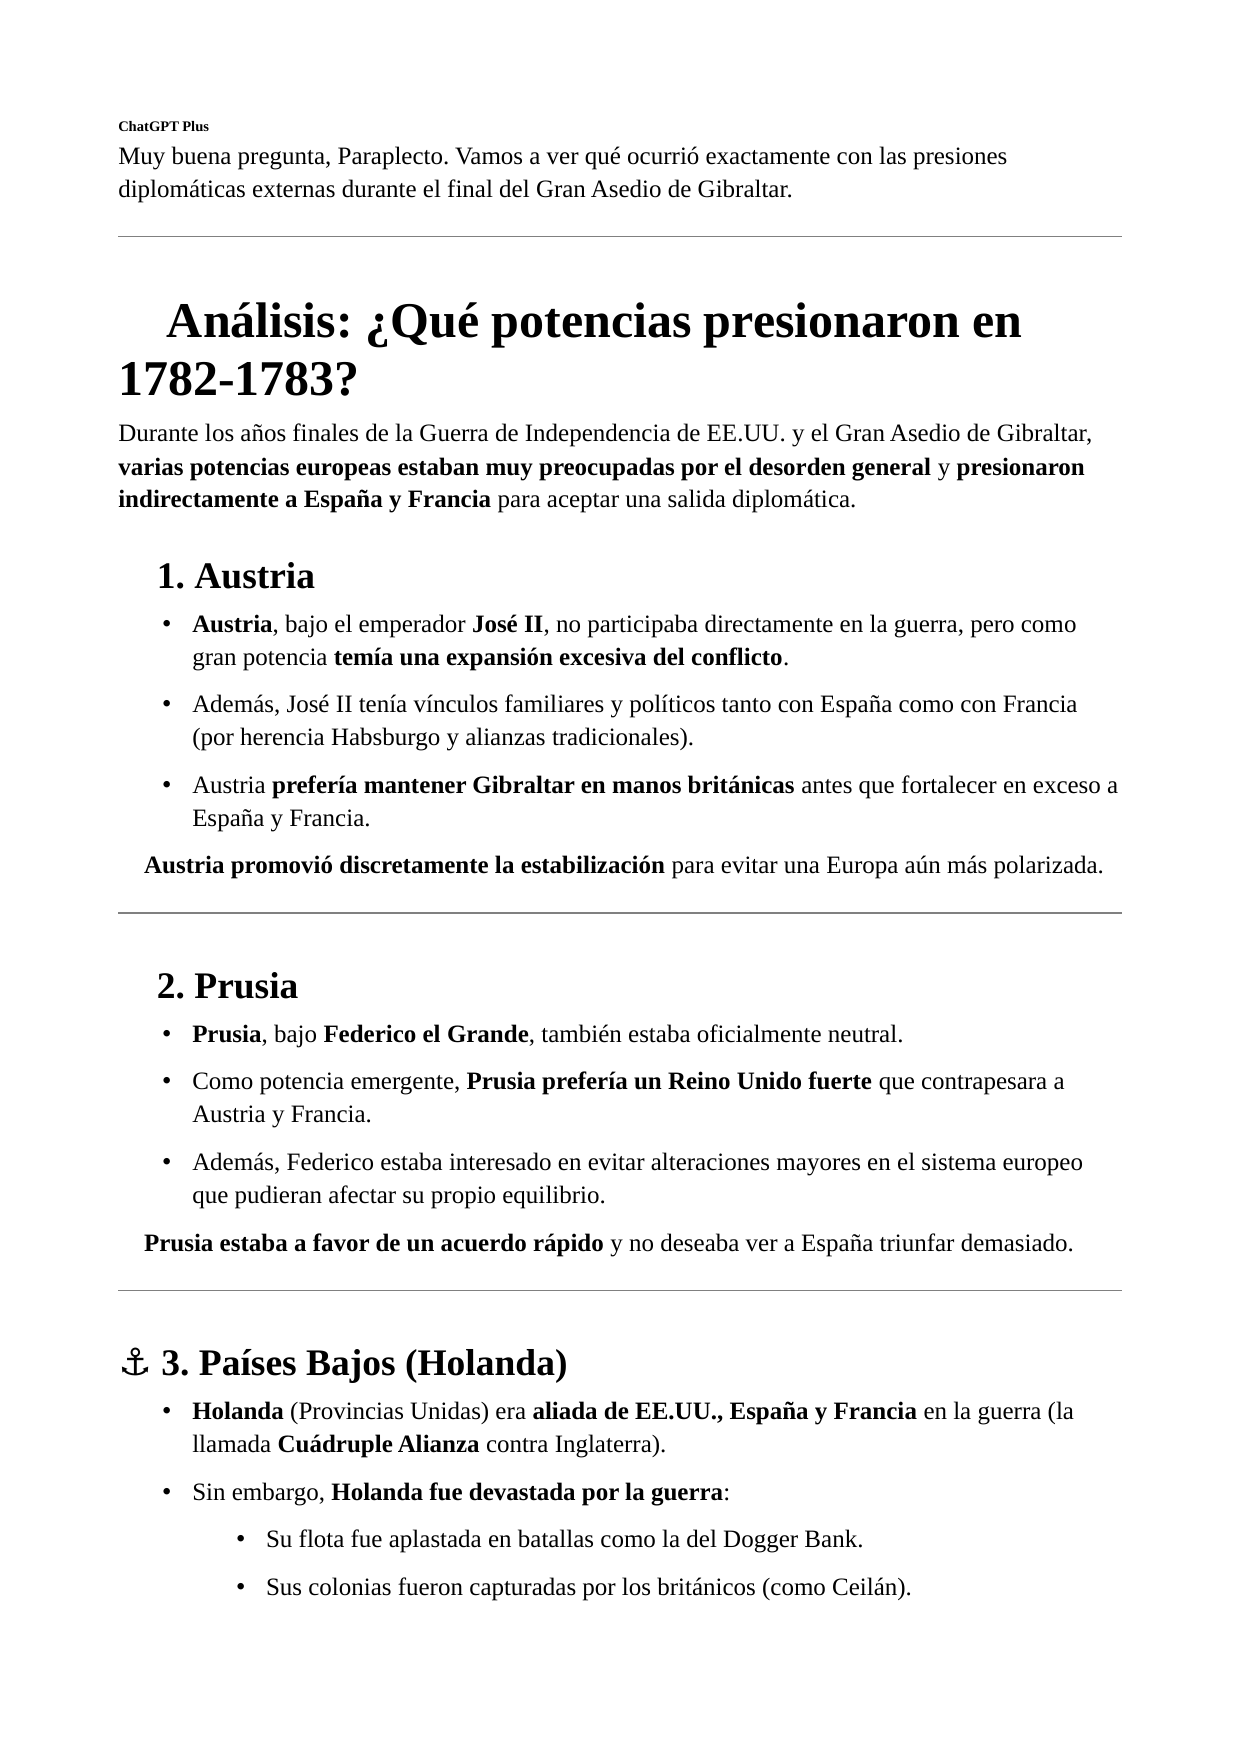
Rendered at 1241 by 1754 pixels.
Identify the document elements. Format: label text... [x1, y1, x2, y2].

subtitle ⚓ 3. Países Bajos (Holanda) [118, 1340, 1122, 1383]
list Además, Federico estaba interesado en evitar alteraciones mayores en el sistema europeo que pudieran afectar su propio equilibrio. [162, 1147, 1122, 1209]
list Austria, bajo el emperador José II, no participaba directamente en la guerra, pero como gran potencia temía una expansión excesiva del conflicto. [162, 609, 1122, 670]
list Sus colonias fueron capturadas por los británicos (como Ceilán). [236, 1572, 1122, 1601]
list Austria prefería mantener Gibraltar en manos británicas antes que fortalecer en exceso a España y Francia. [162, 770, 1122, 832]
subtitle 🏰 1. Austria [118, 553, 1122, 596]
list Su flota fue aplastada en batallas como la del Dogger Bank. [236, 1524, 1122, 1553]
list Sin embargo, Holanda fue devastada por la guerra: [162, 1477, 1122, 1505]
list Además, José II tenía vínculos familiares y políticos tanto con España como con Francia (por herencia Habsburgo y alianzas tradicionales). [162, 689, 1122, 751]
text ✅ Prusia estaba a favor de un acuerdo rápido y no deseaba ver a España triunfar demasiado. [118, 1228, 1122, 1256]
text Durante los años finales de la Guerra de Independencia de EE.UU. y el Gran Asedio de Gibraltar, varias potencias europeas estaban muy preocupadas por el desorden general y presionaron indirectamente a España y Francia para aceptar una salida diplomática. [118, 418, 1122, 513]
list Como potencia emergente, Prusia prefería un Reino Unido fuerte que contrapesara a Austria y Francia. [162, 1066, 1122, 1128]
subtitle ChatGPT Plus [118, 118, 1122, 135]
subtitle 🦅 2. Prusia [118, 963, 1122, 1006]
text Muy buena pregunta, Paraplecto. Vamos a ver qué ocurrió exactamente con las presiones diplomáticas externas durante el final del Gran Asedio de Gibraltar. [118, 141, 1122, 203]
text ✅ Austria promovió discretamente la estabilización para evitar una Europa aún más polarizada. [118, 851, 1122, 879]
list Holanda (Provincias Unidas) era aliada de EE.UU., España y Francia en la guerra (la llamada Cuádruple Alianza contra Inglaterra). [162, 1396, 1122, 1458]
subtitle 🧠 Análisis: ¿Qué potencias presionaron en 1782-1783? [118, 291, 1122, 406]
list Prusia, bajo Federico el Grande, también estaba oficialmente neutral. [162, 1019, 1122, 1048]
